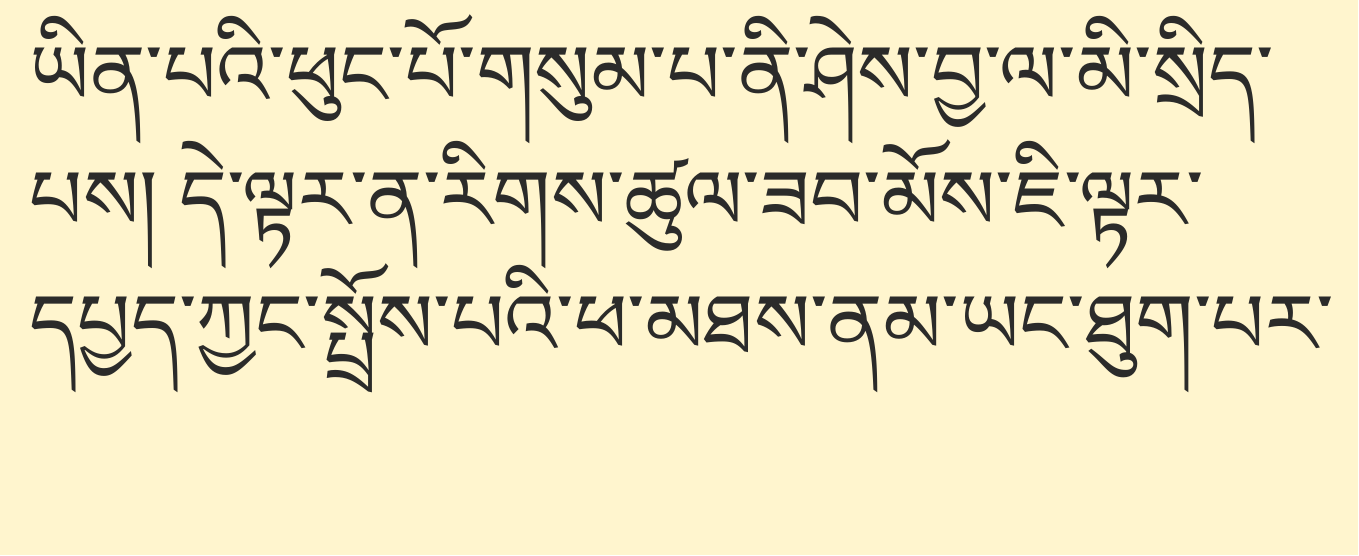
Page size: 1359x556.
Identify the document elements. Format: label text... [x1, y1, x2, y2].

text ཡིན་པའི་ཕུང་པོ་གསུམ་པ་ནི་ཤེས་བྱ་ལ་མི་སྲིད་པས། དེ་ལྟར་ན་རིགས་ཚུལ་ཟབ་མོས་ཇི་ལྟར་དཔྱད་ཀྱང་སྤྲོས་པའི་ཕ་མཐས་ནམ་ཡང་ཐུག་པར་ [29, 29, 1346, 388]
